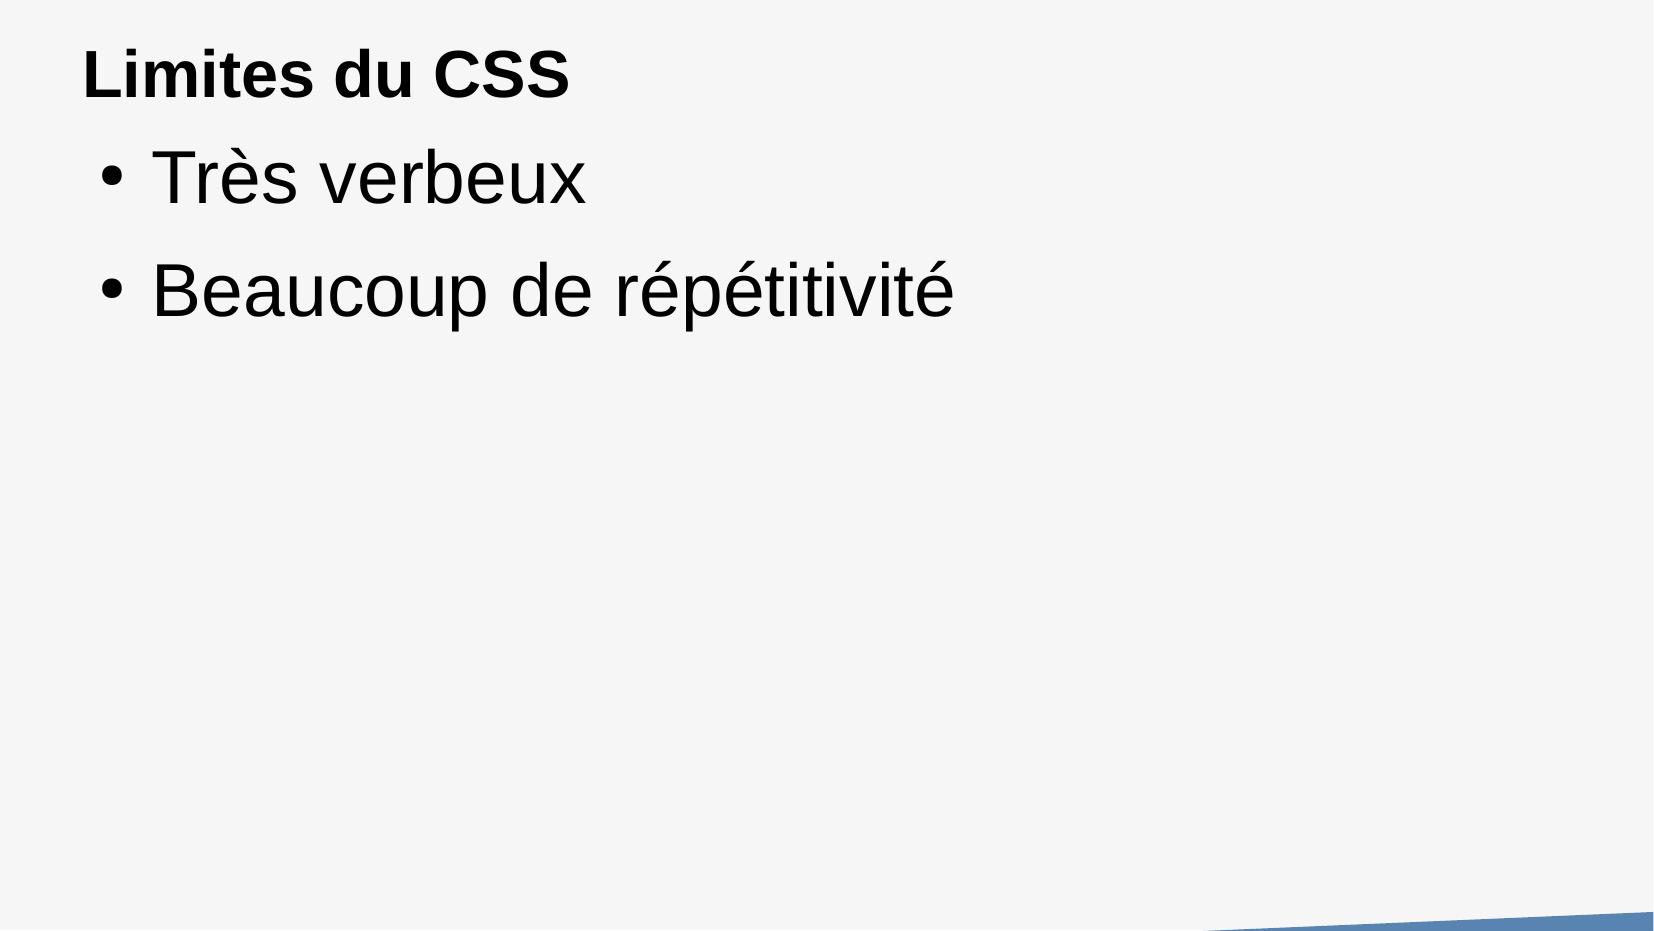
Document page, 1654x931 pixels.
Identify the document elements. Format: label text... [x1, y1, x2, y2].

text_box [1202, 911, 1654, 931]
list Très verbeux Beaucoup de répétitivité [80, 135, 1620, 414]
title Limites du CSS [82, 37, 1571, 114]
